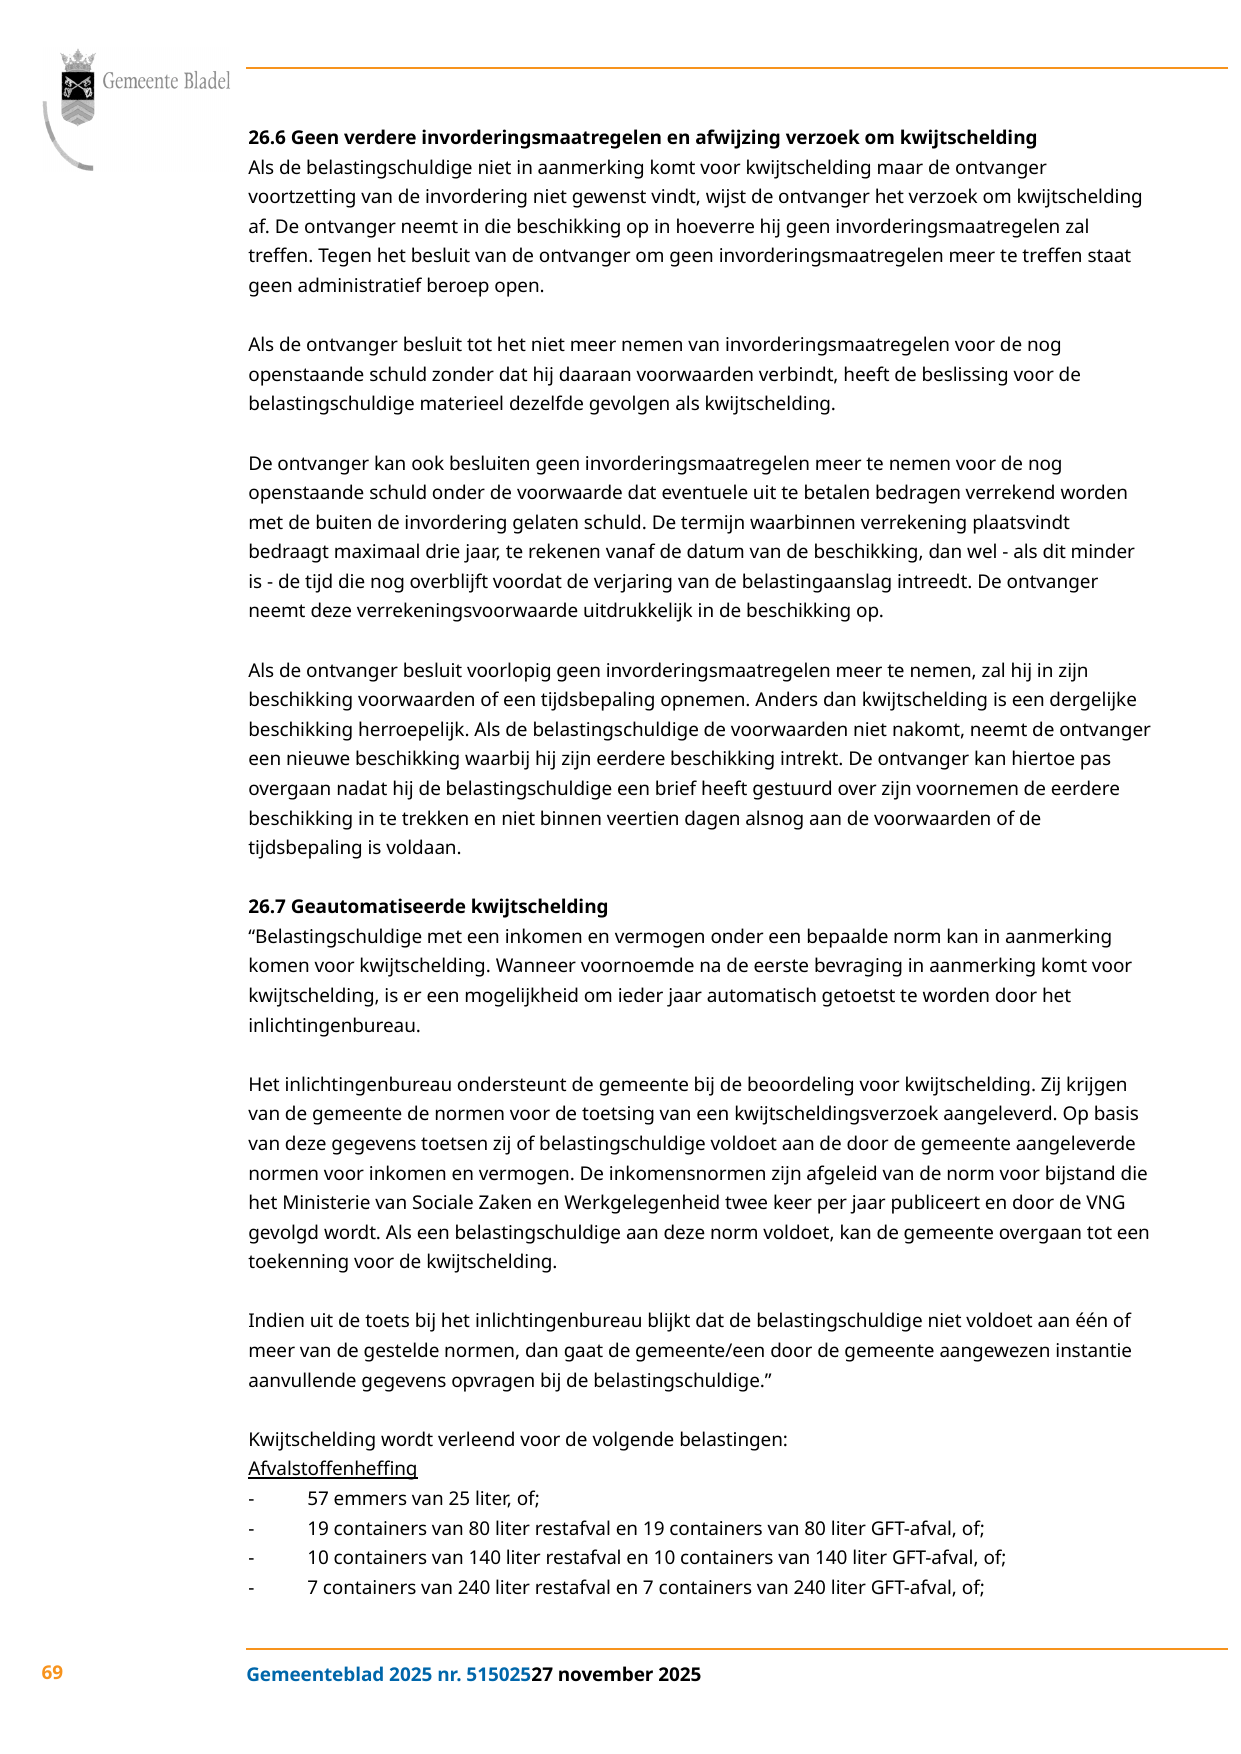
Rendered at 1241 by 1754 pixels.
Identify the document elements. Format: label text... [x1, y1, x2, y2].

text De ontvanger kan ook besluiten geen invorderingsmaatregelen meer te nemen voor de nog openstaande schuld onder de voorwaarde dat eventuele uit te betalen bedragen verrekend worden met de buiten de invordering gelaten schuld. De termijn waarbinnen verrekening plaatsvindt bedraagt maximaal drie jaar, te rekenen vanaf de datum van de beschikking, dan wel - als dit minder is - de tijd die nog overblijft voordat de verjaring van de belastingaanslag intreedt. De ontvanger neemt deze verrekeningsvoorwaarde uitdrukkelijk in de beschikking op. [248, 450, 1152, 623]
text Indien uit de toets bij het inlichtingenbureau blijkt dat de belastingschuldige niet voldoet aan één of meer van de gestelde normen, dan gaat de gemeente/een door de gemeente aangewezen instantie aanvullende gegevens opvragen bij de belastingschuldige.” [248, 1308, 1152, 1393]
text Het inlichtingenbureau ondersteunt de gemeente bij de beoordeling voor kwijtschelding. Zij krijgen van de gemeente de normen voor de toetsing van een kwijtscheldingsverzoek aangeleverd. Op basis van deze gegevens toetsen zij of belastingschuldige voldoet aan de door de gemeente aangeleverde normen voor inkomen en vermogen. De inkomensnormen zijn afgeleid van de norm voor bijstand die het Ministerie van Sociale Zaken en Werkgelegenheid twee keer per jaar publiceert en door de VNG gevolgd wordt. Als een belastingschuldige aan deze norm voldoet, kan de gemeente overgaan tot een toekenning voor de kwijtschelding. [248, 1071, 1152, 1274]
list 57 emmers van 25 liter, of; [248, 1485, 1152, 1511]
text “Belastingschuldige met een inkomen en vermogen onder een bepaalde norm kan in aanmerking komen voor kwijtschelding. Wanneer voornoemde na de eerste bevraging in aanmerking komt voor kwijtschelding, is er een mogelijkheid om ieder jaar automatisch getoetst te worden door het inlichtingenbureau. [248, 923, 1152, 1038]
text Als de belastingschuldige niet in aanmerking komt voor kwijtschelding maar de ontvanger voortzetting van de invordering niet gewenst vindt, wijst de ontvanger het verzoek om kwijtschelding af. De ontvanger neemt in die beschikking op in hoeverre hij geen invorderingsmaatregelen zal treffen. Tegen het besluit van de ontvanger om geen invorderingsmaatregelen meer te treffen staat geen administratief beroep open. [248, 154, 1152, 298]
text 26.7 Geautomatiseerde kwijtschelding [248, 893, 1152, 919]
text Als de ontvanger besluit tot het niet meer nemen van invorderingsmaatregelen voor de nog openstaande schuld zonder dat hij daaraan voorwaarden verbindt, heeft de beslissing voor de belastingschuldige materieel dezelfde gevolgen als kwijtschelding. [248, 331, 1152, 416]
list 19 containers van 80 liter restafval en 19 containers van 80 liter GFT-afval, of; [248, 1515, 1152, 1541]
text Kwijtschelding wordt verleend voor de volgende belastingen: [248, 1426, 1152, 1452]
text 26.6 Geen verdere invorderingsmaatregelen en afwijzing verzoek om kwijtschelding [248, 124, 1152, 150]
picture [41, 47, 231, 172]
text Afvalstoffenheffing [248, 1456, 1152, 1481]
list 10 containers van 140 liter restafval en 10 containers van 140 liter GFT-afval, of; [248, 1544, 1152, 1570]
text Als de ontvanger besluit voorlopig geen invorderingsmaatregelen meer te nemen, zal hij in zijn beschikking voorwaarden of een tijdsbepaling opnemen. Anders dan kwijtschelding is een dergelijke beschikking herroepelijk. Als de belastingschuldige de voorwaarden niet nakomt, neemt de ontvanger een nieuwe beschikking waarbij hij zijn eerdere beschikking intrekt. De ontvanger kan hiertoe pas overgaan nadat hij de belastingschuldige een brief heeft gestuurd over zijn voornemen de eerdere beschikking in te trekken en niet binnen veertien dagen alsnog aan de voorwaarden of de tijdsbepaling is voldaan. [248, 657, 1152, 860]
list 7 containers van 240 liter restafval en 7 containers van 240 liter GFT-afval, of; [248, 1574, 1152, 1600]
